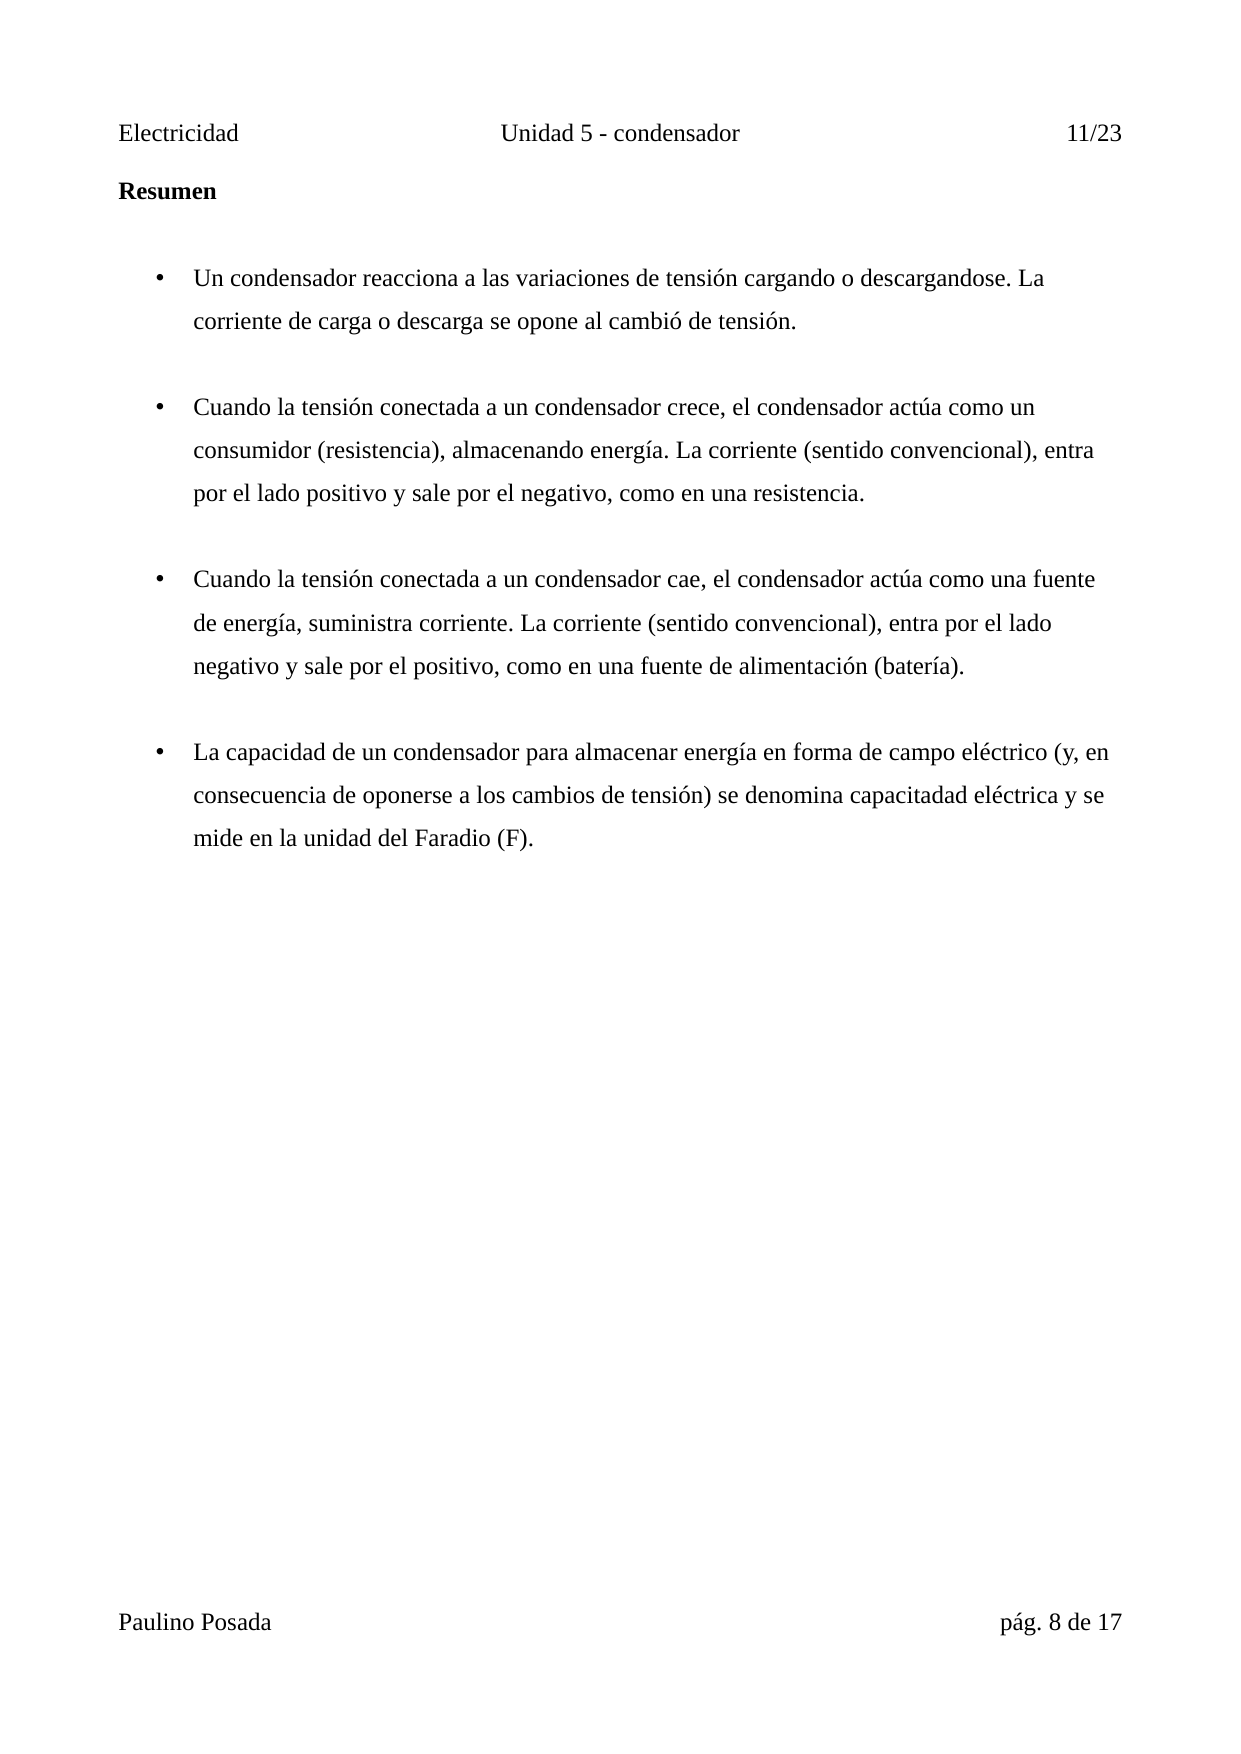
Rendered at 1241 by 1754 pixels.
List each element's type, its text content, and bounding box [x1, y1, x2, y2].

text Resumen [118, 176, 1122, 205]
list Cuando la tensión conectada a un condensador cae, el condensador actúa como una fuente de energía, suministra corriente. La corriente (sentido convencional), entra por el lado negativo y sale por el positivo, como en una fuente de alimentación (batería). [156, 564, 1122, 679]
list La capacidad de un condensador para almacenar energía en forma de campo eléctrico (y, en consecuencia de oponerse a los cambios de tensión) se denomina capacitadad eléctrica y se mide en la unidad del Faradio (F). [156, 737, 1122, 852]
list Un condensador reacciona a las variaciones de tensión cargando o descargandose. La corriente de carga o descarga se opone al cambió de tensión. [156, 263, 1122, 334]
list Cuando la tensión conectada a un condensador crece, el condensador actúa como un consumidor (resistencia), almacenando energía. La corriente (sentido convencional), entra por el lado positivo y sale por el negativo, como en una resistencia. [156, 392, 1122, 507]
